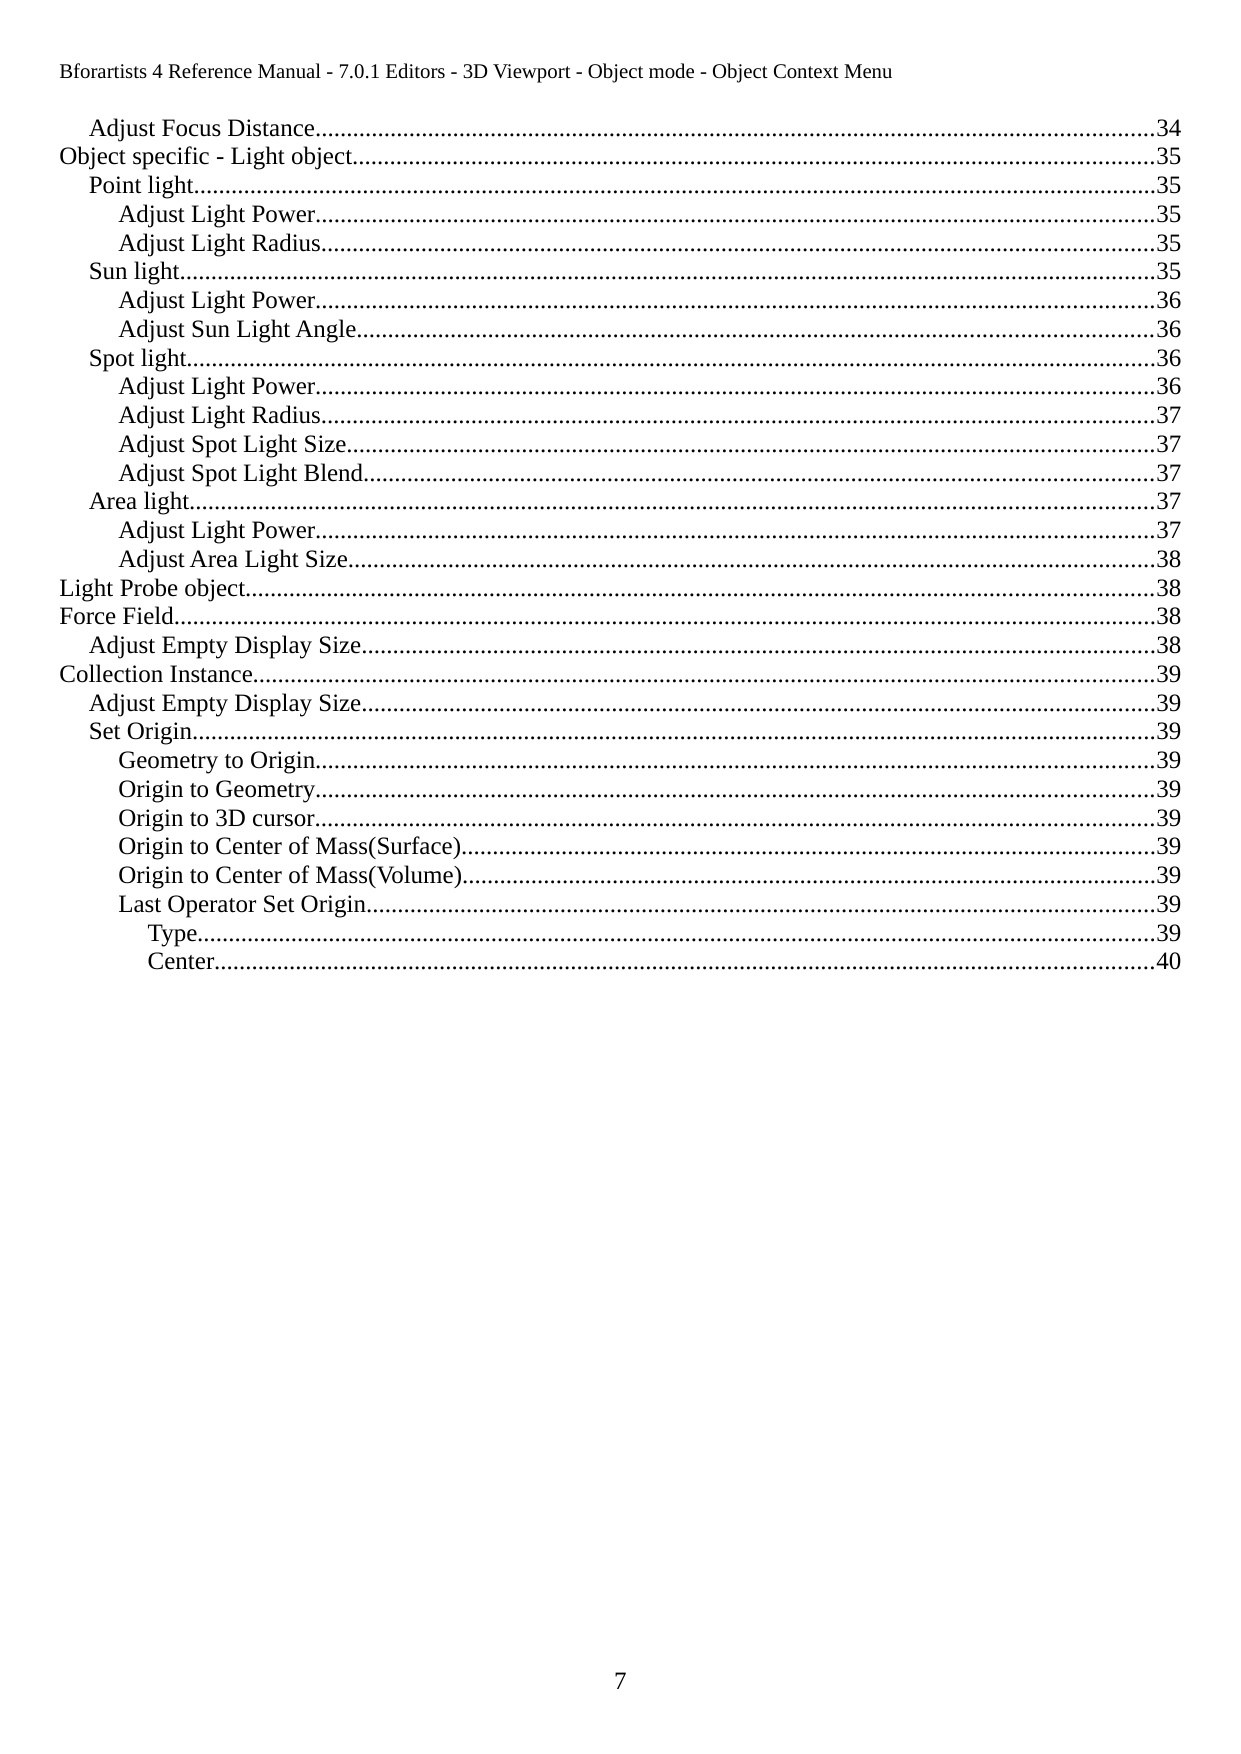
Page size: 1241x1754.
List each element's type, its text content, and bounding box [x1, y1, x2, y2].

text Adjust Light Power 35 [118, 199, 1181, 228]
text Origin to Geometry 39 [118, 774, 1181, 803]
text Adjust Light Radius 37 [118, 400, 1181, 429]
text Adjust Light Power 36 [118, 285, 1181, 314]
text Adjust Light Radius 35 [118, 228, 1181, 256]
text Collection Instance 39 [59, 659, 1181, 688]
text Geometry to Origin 39 [118, 745, 1181, 774]
text Set Origin 39 [88, 716, 1181, 745]
text Area light 37 [88, 486, 1181, 515]
text Spot light 36 [88, 343, 1181, 371]
text Adjust Focus Distance 34 [88, 113, 1181, 141]
text Adjust Spot Light Blend 37 [118, 458, 1181, 486]
text Origin to Center of Mass(Volume) 39 [118, 860, 1181, 889]
text Center 40 [147, 946, 1181, 975]
text Adjust Light Power 36 [118, 371, 1181, 400]
text Adjust Sun Light Angle 36 [118, 314, 1181, 343]
text Adjust Light Power 37 [118, 515, 1181, 544]
text Force Field 38 [59, 601, 1181, 630]
text Adjust Area Light Size 38 [118, 544, 1181, 573]
text Type 39 [147, 918, 1181, 946]
text Object specific - Light object 35 [59, 141, 1181, 170]
text Origin to Center of Mass(Surface) 39 [118, 831, 1181, 860]
text Adjust Empty Display Size 39 [88, 688, 1181, 716]
text Origin to 3D cursor 39 [118, 803, 1181, 831]
text Point light 35 [88, 170, 1181, 199]
text Adjust Empty Display Size 38 [88, 630, 1181, 659]
text Light Probe object 38 [59, 573, 1181, 601]
text Sun light 35 [88, 256, 1181, 285]
text Last Operator Set Origin 39 [118, 889, 1181, 918]
text Adjust Spot Light Size 37 [118, 429, 1181, 458]
